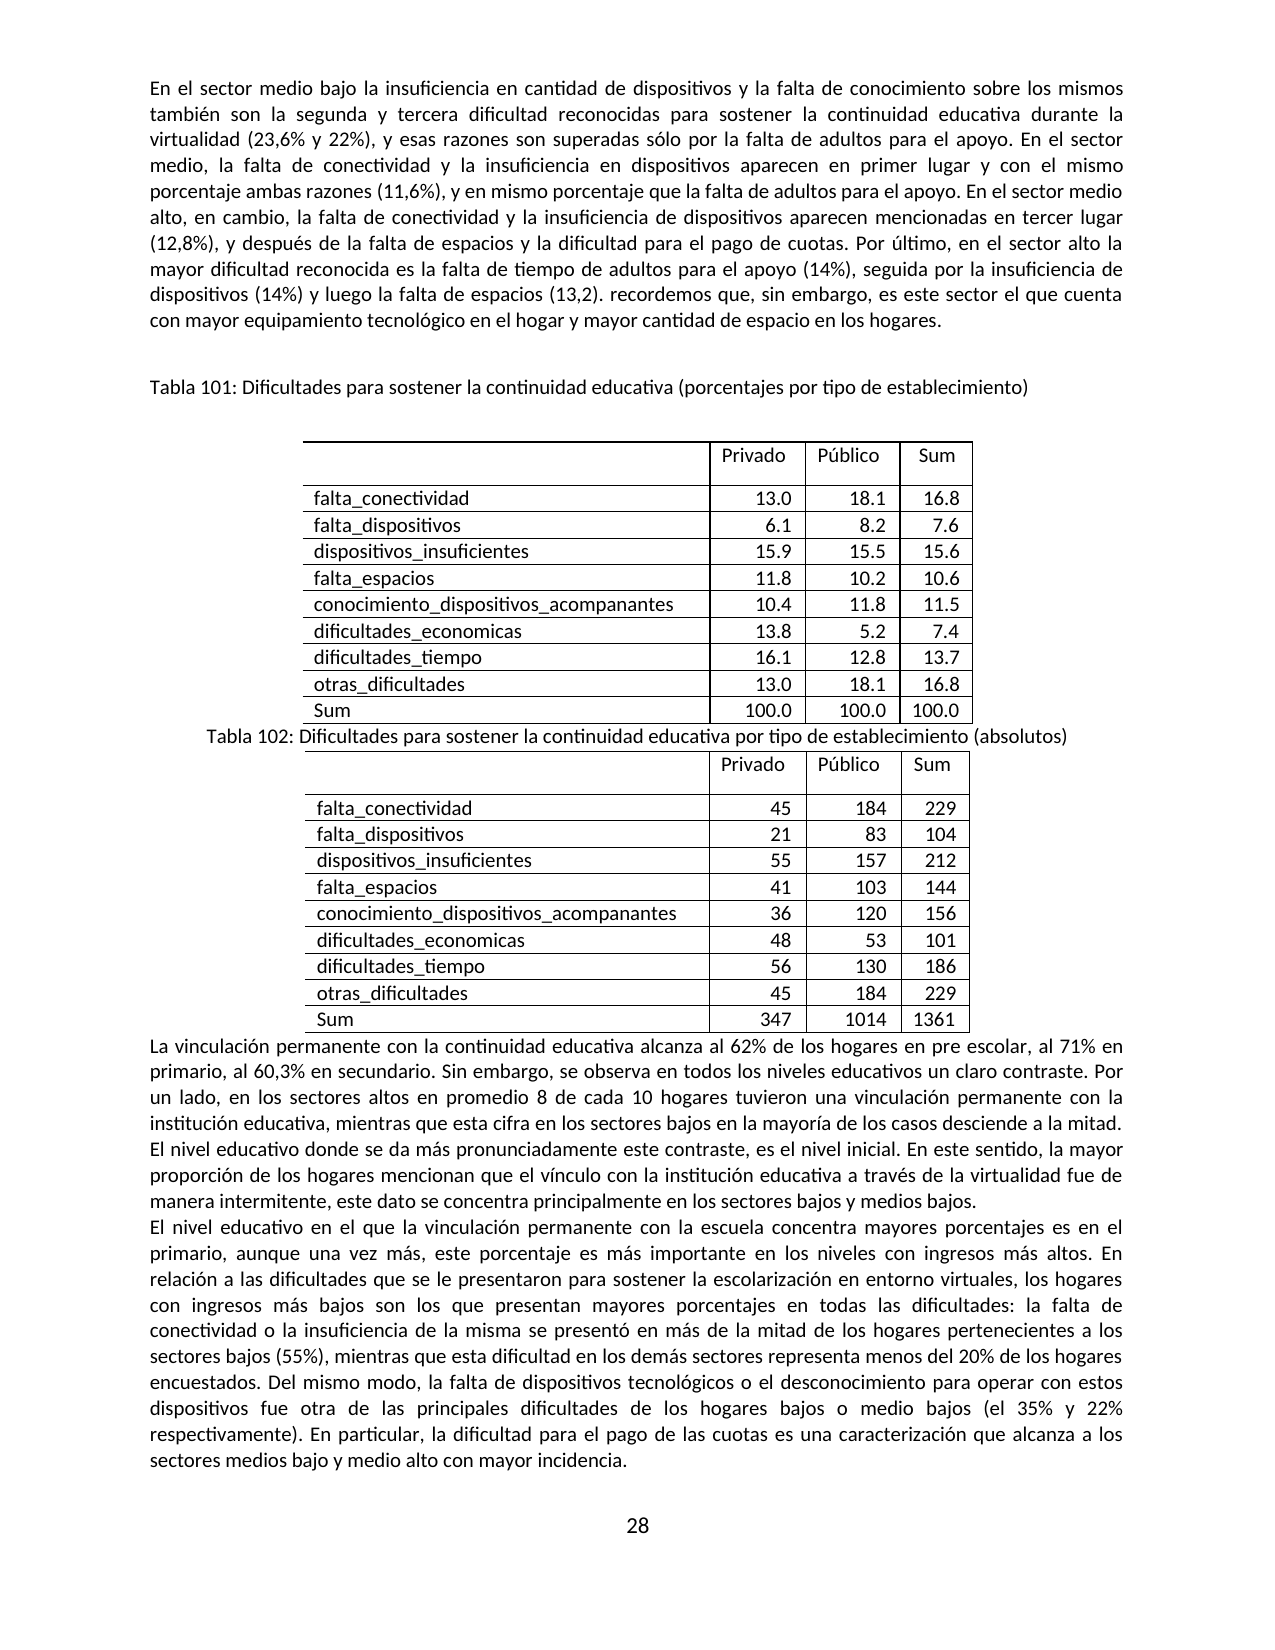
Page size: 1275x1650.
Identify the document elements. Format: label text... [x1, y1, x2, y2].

table_cell 101 [902, 927, 969, 952]
table_cell otras_dificultades [303, 671, 709, 696]
table_cell 83 [807, 821, 901, 847]
table_header Público [806, 443, 899, 484]
table_cell 45 [710, 980, 806, 1005]
table_cell 48 [710, 927, 806, 952]
table_header Sum [901, 443, 972, 484]
table_cell 229 [902, 980, 969, 1005]
table_cell 347 [710, 1006, 806, 1032]
table_cell dispositivos_insuficientes [303, 539, 709, 564]
text Tabla 101: Dificultades para sostener la continuidad educativa (porcentajes por tipo de establecimiento) [149, 374, 1125, 400]
table_cell 10.2 [806, 565, 899, 590]
table_cell conocimiento_dispositivos_acompanantes [303, 591, 709, 617]
table_cell 15.9 [711, 539, 805, 564]
table_cell 100.0 [806, 697, 899, 723]
table_cell 55 [710, 848, 806, 873]
table_cell 12.8 [806, 644, 899, 670]
table_cell dificultades_economicas [303, 618, 709, 643]
table_cell falta_dispositivos [305, 821, 709, 847]
text La vinculación permanente con la continuidad educativa alcanza al 62% de los hogares en pre escolar, al 71% en primario, al 60,3% en secundario. Sin embargo, se observa en todos los niveles educativos un claro contraste. Por un lado, en los sectores altos en promedio 8 de cada 10 hogares tuvieron una vinculación permanente con la institución educativa, mientras que esta cifra en los sectores bajos en la mayoría de los casos desciende a la mitad. El nivel educativo donde se da más pronunciadamente este contraste, es el nivel inicial. En este sentido, la mayor proporción de los hogares mencionan que el vínculo con la institución educativa a través de la virtualidad fue de manera intermitente, este dato se concentra principalmente en los sectores bajos y medios bajos. [149, 1033, 1125, 1213]
table_header Privado [711, 443, 805, 484]
table_cell 8.2 [806, 512, 899, 537]
table_cell 15.5 [806, 539, 899, 564]
table_cell 100.0 [711, 697, 805, 723]
table_cell falta_espacios [303, 565, 709, 590]
table_cell 36 [710, 901, 806, 926]
table_cell falta_conectividad [303, 486, 709, 511]
table_cell 6.1 [711, 512, 805, 537]
table_cell 1361 [902, 1006, 969, 1032]
table_cell 13.0 [711, 486, 805, 511]
table_cell dispositivos_insuficientes [305, 848, 709, 873]
table_cell 229 [902, 795, 969, 820]
table_header Público [807, 752, 901, 794]
table_cell 16.8 [901, 486, 972, 511]
table_cell 18.1 [806, 486, 899, 511]
table_cell 16.8 [901, 671, 972, 696]
table_cell 144 [902, 874, 969, 899]
table_cell dificultades_tiempo [305, 954, 709, 979]
table_cell 13.8 [711, 618, 805, 643]
table_cell 7.6 [901, 512, 972, 537]
table_cell 5.2 [806, 618, 899, 643]
table_cell falta_dispositivos [303, 512, 709, 537]
table_cell 120 [807, 901, 901, 926]
table_cell conocimiento_dispositivos_acompanantes [305, 901, 709, 926]
table_cell otras_dificultades [305, 980, 709, 1005]
table_cell Sum [305, 1006, 709, 1032]
table_cell 130 [807, 954, 901, 979]
table_cell 1014 [807, 1006, 901, 1032]
table_cell 186 [902, 954, 969, 979]
table_cell 13.0 [711, 671, 805, 696]
table_header [305, 752, 709, 794]
table_cell 10.6 [901, 565, 972, 590]
text En el sector medio bajo la insuficiencia en cantidad de dispositivos y la falta de conocimiento sobre los mismos también son la segunda y tercera dificultad reconocidas para sostener la continuidad educativa durante la virtualidad (23,6% y 22%), y esas razones son superadas sólo por la falta de adultos para el apoyo. En el sector medio, la falta de conectividad y la insuficiencia en dispositivos aparecen en primer lugar y con el mismo porcentaje ambas razones (11,6%), y en mismo porcentaje que la falta de adultos para el apoyo. En el sector medio alto, en cambio, la falta de conectividad y la insuficiencia de dispositivos aparecen mencionadas en tercer lugar (12,8%), y después de la falta de espacios y la dificultad para el pago de cuotas. Por último, en el sector alto la mayor dificultad reconocida es la falta de tiempo de adultos para el apoyo (14%), seguida por la insuficiencia de dispositivos (14%) y luego la falta de espacios (13,2). recordemos que, sin embargo, es este sector el que cuenta con mayor equipamiento tecnológico en el hogar y mayor cantidad de espacio en los hogares. [149, 75, 1125, 333]
table_cell 7.4 [901, 618, 972, 643]
table_cell Sum [303, 697, 709, 723]
table_cell 104 [902, 821, 969, 847]
table_cell 212 [902, 848, 969, 873]
text Tabla 102: Dificultades para sostener la continuidad educativa por tipo de establecimiento (absolutos) [150, 724, 1125, 749]
table_cell 11.8 [806, 591, 899, 617]
table_cell 156 [902, 901, 969, 926]
table_cell 21 [710, 821, 806, 847]
table_cell 10.4 [711, 591, 805, 617]
table_cell 18.1 [806, 671, 899, 696]
table_cell dificultades_economicas [305, 927, 709, 952]
table_cell falta_espacios [305, 874, 709, 899]
table_header Privado [710, 752, 806, 794]
table_cell 11.8 [711, 565, 805, 590]
table_cell 103 [807, 874, 901, 899]
table_cell 53 [807, 927, 901, 952]
table_cell 13.7 [901, 644, 972, 670]
text El nivel educativo en el que la vinculación permanente con la escuela concentra mayores porcentajes es en el primario, aunque una vez más, este porcentaje es más importante en los niveles con ingresos más altos. En relación a las dificultades que se le presentaron para sostener la escolarización en entorno virtuales, los hogares con ingresos más bajos son los que presentan mayores porcentajes en todas las dificultades: la falta de conectividad o la insuficiencia de la misma se presentó en más de la mitad de los hogares pertenecientes a los sectores bajos (55%), mientras que esta dificultad en los demás sectores representa menos del 20% de los hogares encuestados. Del mismo modo, la falta de dispositivos tecnológicos o el desconocimiento para operar con estos dispositivos fue otra de las principales dificultades de los hogares bajos o medio bajos (el 35% y 22% respectivamente). En particular, la dificultad para el pago de las cuotas es una caracterización que alcanza a los sectores medios bajo y medio alto con mayor incidencia. [149, 1214, 1125, 1472]
table_cell falta_conectividad [305, 795, 709, 820]
table_cell 56 [710, 954, 806, 979]
table_cell 11.5 [901, 591, 972, 617]
table_cell 184 [807, 795, 901, 820]
table_cell 41 [710, 874, 806, 899]
table_cell 157 [807, 848, 901, 873]
table_cell 45 [710, 795, 806, 820]
table_header Sum [902, 752, 969, 794]
table_cell 15.6 [901, 539, 972, 564]
table_cell dificultades_tiempo [303, 644, 709, 670]
table_cell 100.0 [901, 697, 972, 723]
table_cell 184 [807, 980, 901, 1005]
table_header [303, 443, 709, 484]
table_cell 16.1 [711, 644, 805, 670]
